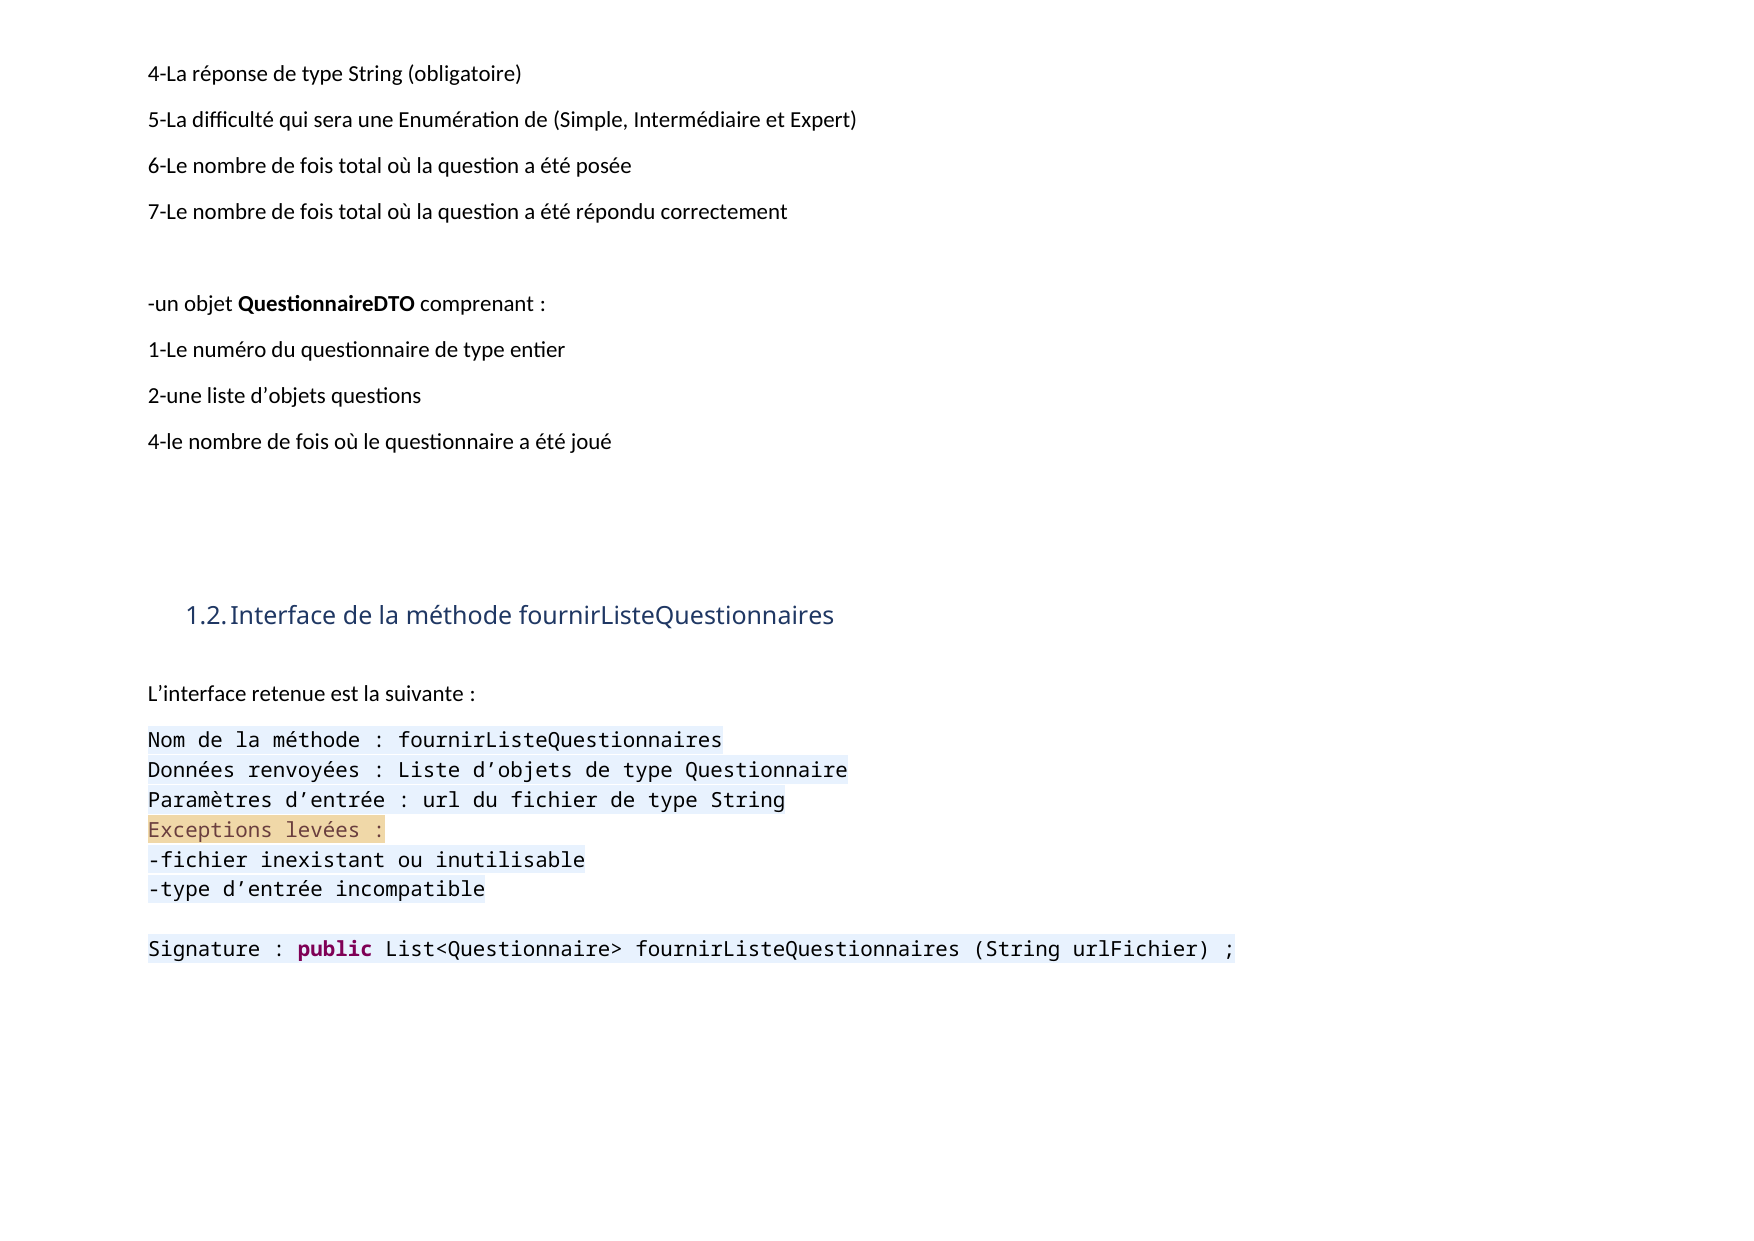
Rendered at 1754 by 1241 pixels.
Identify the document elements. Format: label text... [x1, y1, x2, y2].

text -fichier inexistant ou inutilisable [148, 845, 1606, 873]
text Exceptions levées : [148, 815, 1606, 843]
text Paramètres d’entrée : url du fichier de type String [148, 785, 1606, 814]
text 7-Le nombre de fois total où la question a été répondu correctement [148, 197, 1606, 225]
text Signature : public List<Questionnaire> fournirListeQuestionnaires (String urlFichier) ; [148, 934, 1606, 963]
text Nom de la méthode : fournirListeQuestionnaires [148, 726, 1606, 754]
text 5-La difficulté qui sera une Enumération de (Simple, Intermédiaire et Expert) [148, 105, 1606, 133]
text 6-Le nombre de fois total où la question a été posée [148, 151, 1606, 179]
text -un objet QuestionnaireDTO comprenant : [148, 289, 1606, 317]
text 2-une liste d’objets questions [148, 381, 1606, 409]
text -type d’entrée incompatible [148, 874, 1606, 903]
text 1-Le numéro du questionnaire de type entier [148, 335, 1606, 363]
text L’interface retenue est la suivante : [148, 679, 1606, 708]
text Données renvoyées : Liste d’objets de type Questionnaire [148, 755, 1606, 784]
subtitle Interface de la méthode fournirListeQuestionnaires [185, 598, 1606, 632]
text 4-le nombre de fois où le questionnaire a été joué [148, 427, 1606, 456]
text 4-La réponse de type String (obligatoire) [148, 59, 1606, 87]
